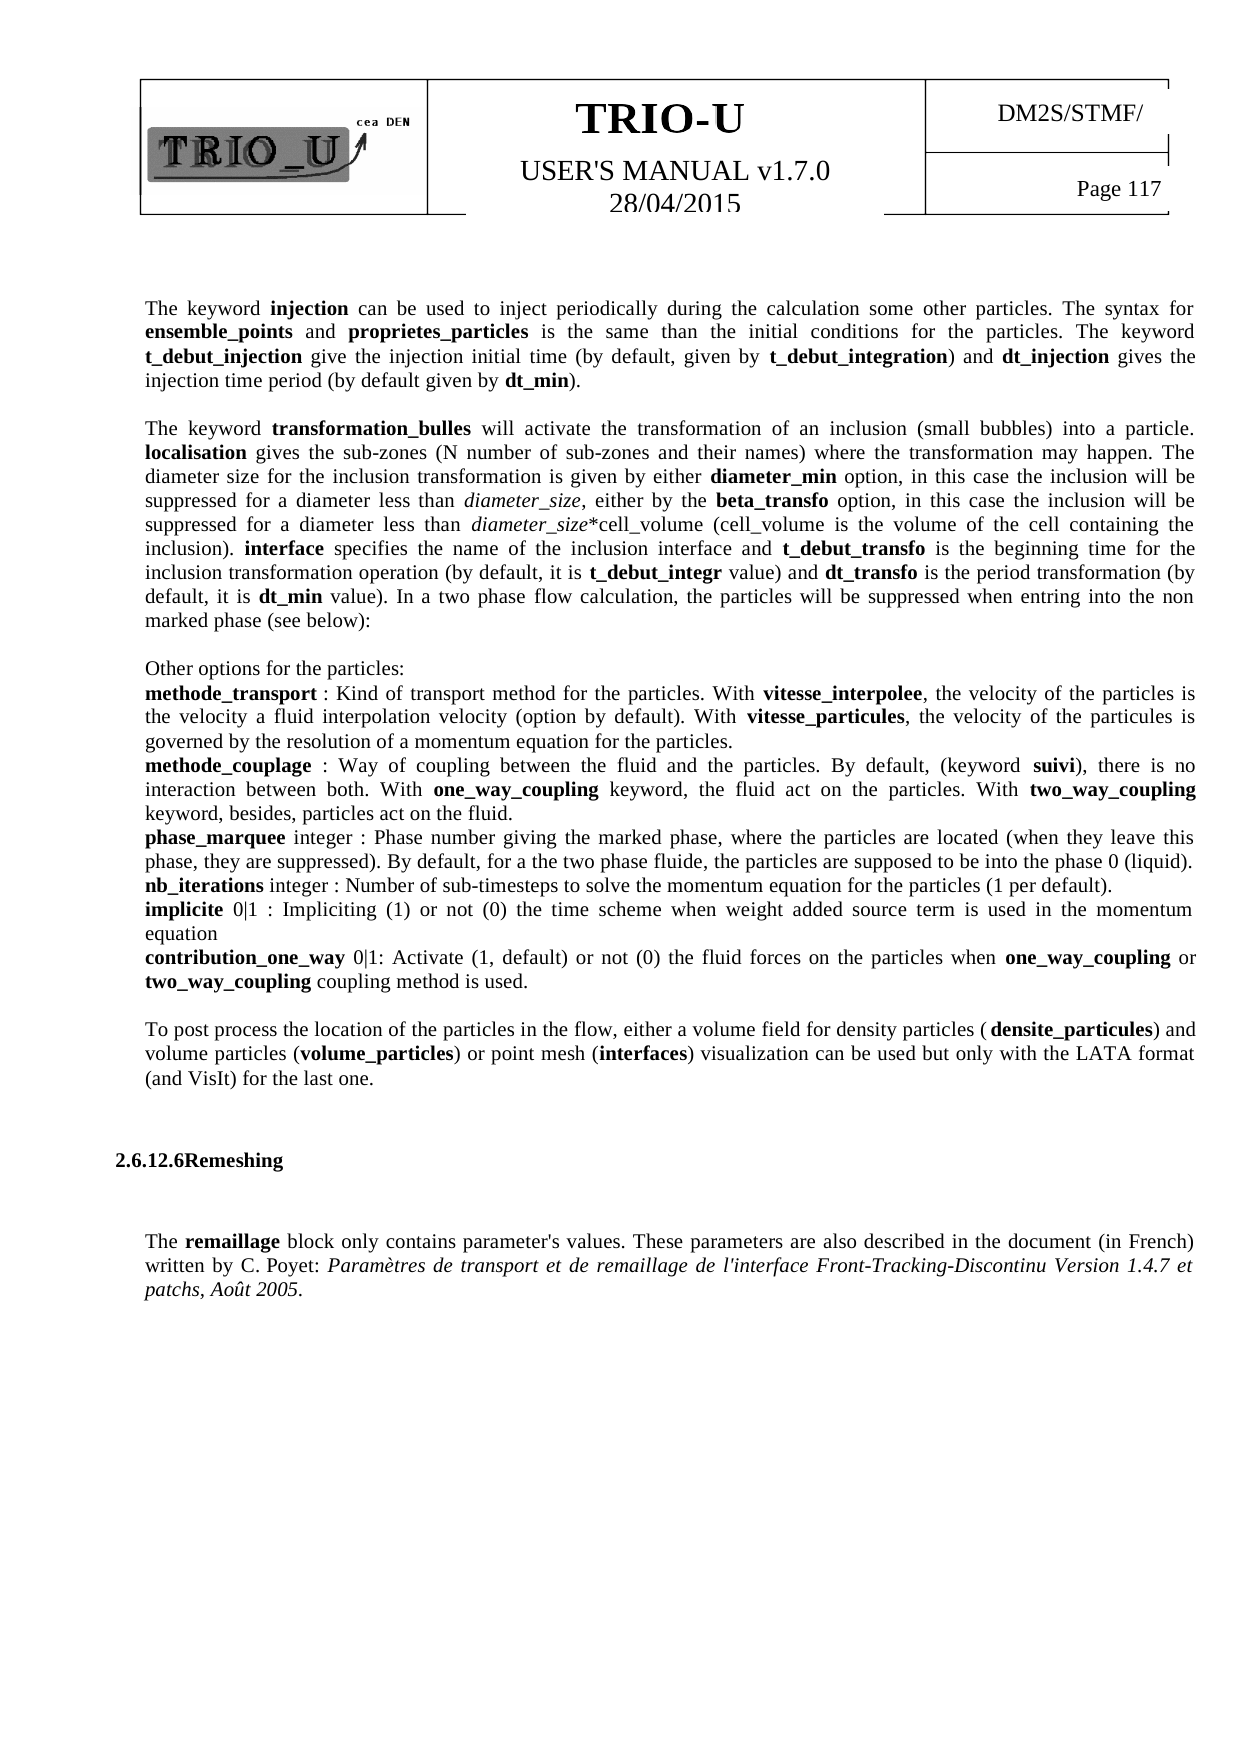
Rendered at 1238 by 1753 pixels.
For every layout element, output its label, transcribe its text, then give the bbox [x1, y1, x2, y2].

text The keyword injection can be used to inject periodically during the calculation some other particles. The syntax for ensemble_points and proprietes_particles is the same than the initial conditions for the particles. The keyword t_debut_injection give the injection initial time (by default, given by t_debut_integration) and dt_injection gives the injection time period (by default given by dt_min). [145, 295, 1196, 392]
text The keyword transformation_bulles will activate the transformation of an inclusion (small bubbles) into a particle. localisation gives the sub-zones (N number of sub-zones and their names) where the transformation may happen. The diameter size for the inclusion transformation is given by either diameter_min option, in this case the inclusion will be suppressed for a diameter less than diameter_size, either by the beta_transfo option, in this case the inclusion will be suppressed for a diameter less than diameter_size*cell_volume (cell_volume is the volume of the cell containing the inclusion). interface specifies the name of the inclusion interface and t_debut_transfo is the beginning time for the inclusion transformation operation (by default, it is t_debut_integr value) and dt_transfo is the period transformation (by default, it is dt_min value). In a two phase flow calculation, the particles will be suppressed when entring into the non marked phase (see below): [145, 416, 1196, 632]
text phase_marquee integer : Phase number giving the marked phase, where the particles are located (when they leave this phase, they are suppressed). By default, for a the two phase fluide, the particles are supposed to be into the phase 0 (liquid). [145, 825, 1196, 873]
text methode_transport : Kind of transport method for the particles. With vitesse_interpolee, the velocity of the particles is the velocity a fluid interpolation velocity (option by default). With vitesse_particules, the velocity of the particules is governed by the resolution of a momentum equation for the particles. [145, 680, 1196, 752]
text Other options for the particles: [145, 656, 1196, 680]
subtitle Remeshing [115, 1148, 1165, 1172]
text implicite 0|1 : Impliciting (1) or not (0) the time scheme when weight added source term is used in the momentum equation [145, 897, 1196, 945]
text contribution_one_way 0|1: Activate (1, default) or not (0) the fluid forces on the particles when one_way_coupling or two_way_coupling coupling method is used. [145, 945, 1196, 993]
text To post process the location of the particles in the flow, either a volume field for density particles (densite_particules) and volume particles (volume_particles) or point mesh (interfaces) visualization can be used but only with the LATA format (and VisIt) for the last one. [145, 1017, 1196, 1089]
text methode_couplage : Way of coupling between the fluid and the particles. By default, (keyword suivi), there is no interaction between both. With one_way_coupling keyword, the fluid act on the particles. With two_way_coupling keyword, besides, particles act on the fluid. [145, 752, 1196, 825]
text The remaillage block only contains parameter's values. These parameters are also described in the document (in French) written by C. Poyet: Paramètres de transport et de remaillage de l'interface Front-Tracking-Discontinu Version 1.4.7 et patchs, Août 2005. [145, 1229, 1196, 1301]
text nb_iterations integer : Number of sub-timesteps to solve the momentum equation for the particles (1 per default). [145, 873, 1196, 897]
